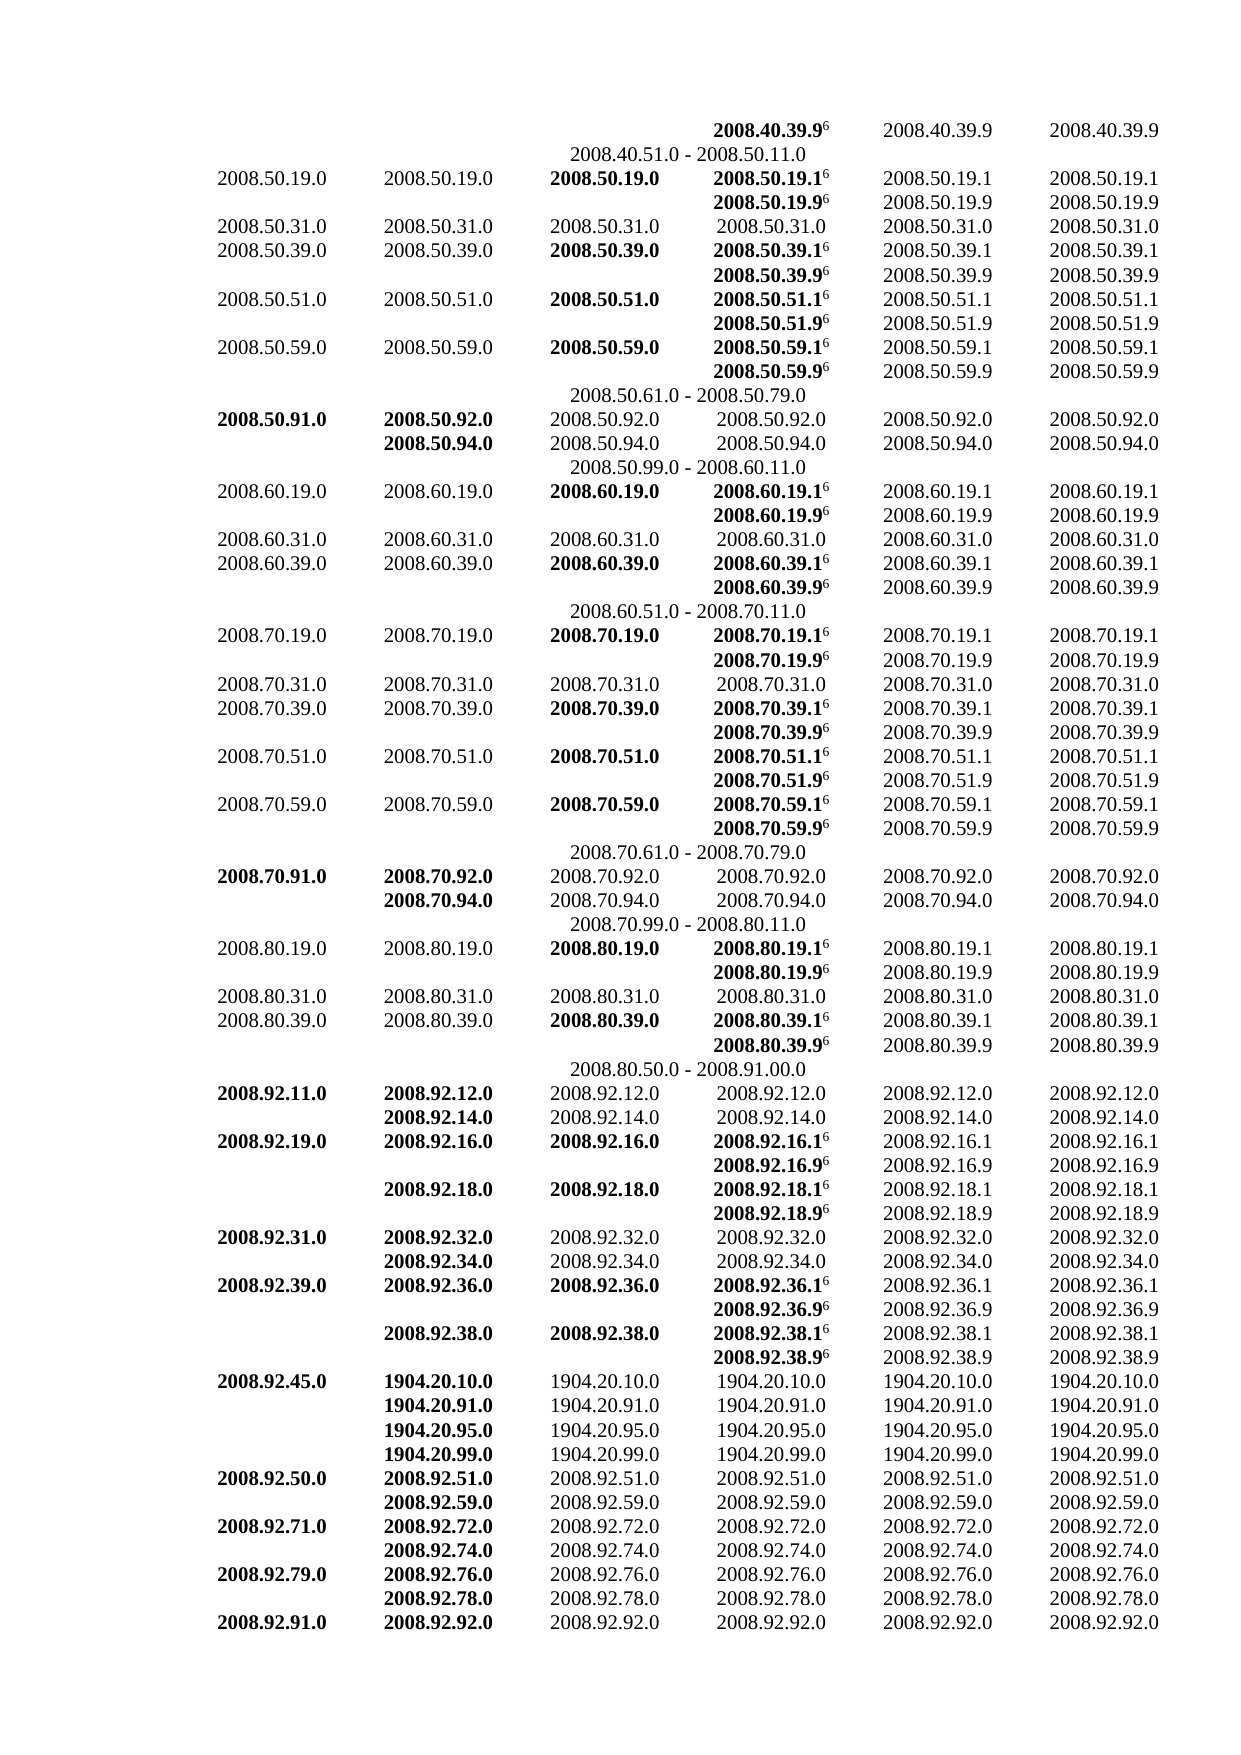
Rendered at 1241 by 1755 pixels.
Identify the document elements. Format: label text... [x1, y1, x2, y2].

table_cell [521, 190, 688, 214]
table_cell [521, 648, 688, 672]
table_cell [1187, 359, 1240, 383]
table_cell 2008.92.12.0 [688, 1081, 854, 1105]
table_cell 2008.92.14.0 [355, 1105, 521, 1129]
table_cell 2008.60.19.0 [521, 479, 688, 503]
table_cell 2008.50.51.9 [854, 311, 1021, 335]
table_cell 2008.70.91.0 [189, 864, 355, 888]
table_cell [189, 118, 355, 142]
table_cell 2008.50.59.9 [854, 359, 1021, 383]
table_cell [189, 431, 355, 455]
table_cell 2008.92.38.1 [854, 1321, 1021, 1345]
table_cell 1904.20.91.0 [355, 1394, 521, 1417]
table_cell [521, 263, 688, 287]
table_cell 2008.50.99.0 - 2008.60.11.0 [189, 455, 1187, 479]
table_cell [1187, 984, 1240, 1008]
table_cell [1187, 190, 1240, 214]
table_cell 2008.92.12.0 [355, 1081, 521, 1105]
table_cell 2008.92.59.0 [688, 1490, 854, 1514]
table_cell 1904.20.10.0 [521, 1369, 688, 1393]
table_cell 2008.70.39.0 [521, 696, 688, 720]
table_cell 2008.50.94.0 [854, 431, 1021, 455]
table_cell 2008.92.59.0 [521, 1490, 688, 1514]
table_cell 2008.92.16.9 [854, 1153, 1021, 1177]
table_cell 2008.92.14.0 [854, 1105, 1021, 1129]
table_cell [1187, 1490, 1240, 1514]
table_cell 2008.60.19.0 [355, 479, 521, 503]
table_cell 2008.92.78.0 [854, 1586, 1021, 1610]
table_cell [521, 960, 688, 984]
table_cell 2008.50.51.9 [1021, 311, 1187, 335]
table_cell 2008.50.19.16 [688, 166, 854, 190]
table_cell 2008.92.92.0 [355, 1610, 521, 1634]
table_cell 2008.40.39.96 [688, 118, 854, 142]
table_cell 2008.92.18.0 [521, 1177, 688, 1201]
table_cell 2008.60.39.1 [854, 551, 1021, 575]
table_cell 2008.70.59.1 [854, 792, 1021, 816]
table_cell [521, 118, 688, 142]
table_cell [521, 768, 688, 792]
table_cell 2008.92.74.0 [355, 1538, 521, 1562]
table_cell 2008.92.11.0 [189, 1081, 355, 1105]
table_cell 2008.60.19.16 [688, 479, 854, 503]
table_cell 2008.50.51.16 [688, 287, 854, 311]
table_cell 2008.70.19.9 [1021, 648, 1187, 672]
table_cell 2008.50.92.0 [521, 407, 688, 431]
table_cell 2008.70.92.0 [1021, 864, 1187, 888]
table_cell 2008.70.51.1 [854, 744, 1021, 768]
table_cell [1187, 696, 1240, 720]
table_cell [1187, 239, 1240, 262]
table_cell 2008.50.39.1 [1021, 239, 1187, 262]
table_cell [189, 1345, 355, 1369]
table_cell 2008.92.78.0 [688, 1586, 854, 1610]
table_cell 2008.50.31.0 [189, 214, 355, 238]
table_cell 2008.92.34.0 [688, 1249, 854, 1273]
table_cell 2008.60.31.0 [688, 527, 854, 551]
table_cell 2008.50.31.0 [355, 214, 521, 238]
table_cell [1187, 672, 1240, 696]
table_cell 2008.50.39.0 [521, 239, 688, 262]
table_cell [1187, 864, 1240, 888]
table_cell 2008.80.19.9 [854, 960, 1021, 984]
table_cell [355, 816, 521, 840]
table_cell 1904.20.10.0 [854, 1369, 1021, 1393]
table_cell 1904.20.91.0 [521, 1394, 688, 1417]
table_cell 2008.92.18.9 [854, 1201, 1021, 1225]
table_cell 1904.20.95.0 [521, 1418, 688, 1442]
table_cell [1187, 479, 1240, 503]
table_cell [1187, 118, 1240, 142]
table_cell 2008.70.92.0 [688, 864, 854, 888]
table_cell 1904.20.10.0 [355, 1369, 521, 1393]
table_cell [355, 1201, 521, 1225]
table_cell 2008.92.59.0 [355, 1490, 521, 1514]
table_cell 2008.80.31.0 [189, 984, 355, 1008]
table_cell 2008.92.16.9 [1021, 1153, 1187, 1177]
table_cell 2008.92.18.96 [688, 1201, 854, 1225]
table_cell 2008.92.32.0 [1021, 1225, 1187, 1249]
table_cell [1187, 768, 1240, 792]
table_cell [1187, 1442, 1240, 1466]
table_cell 2008.70.51.0 [355, 744, 521, 768]
table_cell 2008.80.39.16 [688, 1009, 854, 1032]
table_cell 1904.20.10.0 [1021, 1369, 1187, 1393]
table_cell 2008.50.31.0 [1021, 214, 1187, 238]
table_cell [189, 1394, 355, 1417]
table_cell 2008.92.18.16 [688, 1177, 854, 1201]
table_cell 2008.50.39.16 [688, 239, 854, 262]
table_cell 2008.70.19.0 [189, 624, 355, 647]
table_cell 2008.92.76.0 [1021, 1562, 1187, 1586]
table_cell 2008.92.74.0 [1021, 1538, 1187, 1562]
table_cell 2008.70.51.9 [1021, 768, 1187, 792]
table_cell 2008.40.39.9 [1021, 118, 1187, 142]
table_cell 2008.50.31.0 [521, 214, 688, 238]
table_cell 2008.60.39.16 [688, 551, 854, 575]
table_cell 2008.80.39.9 [1021, 1033, 1187, 1057]
table_cell 2008.80.31.0 [854, 984, 1021, 1008]
table_cell [1187, 263, 1240, 287]
table_cell [355, 575, 521, 599]
table_cell 2008.70.94.0 [521, 888, 688, 912]
table_cell 2008.92.36.1 [854, 1273, 1021, 1297]
table_cell 1904.20.91.0 [1021, 1394, 1187, 1417]
table_cell [1187, 1586, 1240, 1610]
table_cell 2008.92.34.0 [1021, 1249, 1187, 1273]
table_cell [189, 1153, 355, 1177]
table_cell 2008.70.19.1 [1021, 624, 1187, 647]
table_cell 2008.70.94.0 [688, 888, 854, 912]
table_cell [1187, 575, 1240, 599]
table_cell 2008.92.34.0 [854, 1249, 1021, 1273]
table_cell 2008.50.92.0 [355, 407, 521, 431]
table_cell [355, 311, 521, 335]
table_cell 2008.80.19.96 [688, 960, 854, 984]
table_cell 2008.60.39.96 [688, 575, 854, 599]
table_cell 2008.92.18.1 [1021, 1177, 1187, 1201]
table_cell 2008.92.92.0 [1021, 1610, 1187, 1634]
table_cell 2008.92.12.0 [1021, 1081, 1187, 1105]
table_cell 2008.92.59.0 [1021, 1490, 1187, 1514]
table_cell [355, 1153, 521, 1177]
table_cell [1187, 840, 1240, 864]
table_cell 2008.80.39.1 [1021, 1009, 1187, 1032]
table_cell 2008.80.19.1 [854, 936, 1021, 960]
table_cell 2008.92.78.0 [355, 1586, 521, 1610]
table_cell 2008.92.51.0 [521, 1466, 688, 1490]
table_cell [1187, 551, 1240, 575]
table_cell 2008.92.16.0 [521, 1129, 688, 1153]
table_cell [1187, 1057, 1240, 1081]
table_cell [189, 768, 355, 792]
table_cell 2008.92.31.0 [189, 1225, 355, 1249]
table_cell 2008.92.74.0 [854, 1538, 1021, 1562]
table_cell 2008.50.39.0 [189, 239, 355, 262]
table_cell [1187, 527, 1240, 551]
table_cell 2008.70.59.9 [1021, 816, 1187, 840]
table_cell 2008.80.39.9 [854, 1033, 1021, 1057]
table_cell 2008.92.76.0 [854, 1562, 1021, 1586]
table_cell 2008.80.31.0 [355, 984, 521, 1008]
table_cell 2008.70.51.9 [854, 768, 1021, 792]
table_cell 2008.80.19.0 [189, 936, 355, 960]
table_cell 2008.60.31.0 [355, 527, 521, 551]
table_cell 2008.92.72.0 [688, 1514, 854, 1538]
table_cell 2008.50.39.96 [688, 263, 854, 287]
table_cell 2008.92.12.0 [521, 1081, 688, 1105]
table_cell 2008.92.39.0 [189, 1273, 355, 1297]
table_cell [189, 648, 355, 672]
table_cell [189, 190, 355, 214]
table_cell [355, 1033, 521, 1057]
table_cell [355, 359, 521, 383]
table_cell [189, 263, 355, 287]
table_cell 2008.92.38.0 [355, 1321, 521, 1345]
table_cell 2008.70.39.1 [854, 696, 1021, 720]
table_cell 2008.92.51.0 [355, 1466, 521, 1490]
table_cell 2008.50.59.0 [355, 335, 521, 359]
table_cell 2008.92.74.0 [688, 1538, 854, 1562]
table_cell [1187, 1081, 1240, 1105]
table_cell 2008.92.36.96 [688, 1297, 854, 1321]
table_cell 2008.92.34.0 [521, 1249, 688, 1273]
table_cell 2008.92.74.0 [521, 1538, 688, 1562]
table_cell 2008.92.78.0 [521, 1586, 688, 1610]
table_cell 2008.92.76.0 [355, 1562, 521, 1586]
table_cell 2008.60.31.0 [854, 527, 1021, 551]
table_cell 2008.50.94.0 [355, 431, 521, 455]
table_cell 2008.92.34.0 [355, 1249, 521, 1273]
table_cell 2008.40.51.0 - 2008.50.11.0 [189, 142, 1187, 166]
table_cell 2008.50.19.0 [189, 166, 355, 190]
table_cell [189, 1490, 355, 1514]
table_cell 2008.70.51.96 [688, 768, 854, 792]
table_cell 2008.50.19.96 [688, 190, 854, 214]
table_cell 1904.20.91.0 [854, 1394, 1021, 1417]
table_cell 2008.92.12.0 [854, 1081, 1021, 1105]
table_cell [1187, 936, 1240, 960]
table_cell 2008.70.59.16 [688, 792, 854, 816]
table_cell [355, 768, 521, 792]
table_cell [1187, 1538, 1240, 1562]
table_cell 1904.20.99.0 [854, 1442, 1021, 1466]
table_cell 2008.92.18.1 [854, 1177, 1021, 1201]
table_cell 2008.92.51.0 [854, 1466, 1021, 1490]
table_cell [189, 359, 355, 383]
table_cell [1187, 888, 1240, 912]
table_cell 2008.92.51.0 [688, 1466, 854, 1490]
table_cell [1187, 1129, 1240, 1153]
table_cell [1187, 142, 1240, 166]
table_cell [189, 575, 355, 599]
table_cell 2008.92.38.16 [688, 1321, 854, 1345]
table_cell 2008.60.39.0 [521, 551, 688, 575]
table_cell 2008.60.19.0 [189, 479, 355, 503]
table_cell 2008.50.51.96 [688, 311, 854, 335]
table_cell 2008.70.92.0 [854, 864, 1021, 888]
table_cell 1904.20.99.0 [355, 1442, 521, 1466]
table_cell [1187, 1514, 1240, 1538]
table_cell 2008.60.31.0 [521, 527, 688, 551]
table_cell 2008.92.18.9 [1021, 1201, 1187, 1225]
table_cell 2008.80.39.0 [189, 1009, 355, 1032]
table_cell 2008.70.92.0 [521, 864, 688, 888]
table_cell 2008.50.94.0 [688, 431, 854, 455]
table_cell [1187, 455, 1240, 479]
table_cell 2008.60.19.1 [854, 479, 1021, 503]
table_cell [189, 503, 355, 527]
table_cell [521, 816, 688, 840]
table_cell 2008.50.39.1 [854, 239, 1021, 262]
table_cell 2008.60.31.0 [1021, 527, 1187, 551]
table_cell 1904.20.95.0 [355, 1418, 521, 1442]
table_cell 2008.92.71.0 [189, 1514, 355, 1538]
table_cell 2008.80.31.0 [521, 984, 688, 1008]
table_cell [521, 575, 688, 599]
table_cell [189, 1586, 355, 1610]
table_cell 2008.50.91.0 [189, 407, 355, 431]
table_cell 2008.92.16.96 [688, 1153, 854, 1177]
table_cell 2008.80.31.0 [688, 984, 854, 1008]
table_cell [1187, 503, 1240, 527]
table_cell 2008.50.59.1 [1021, 335, 1187, 359]
table_cell [1187, 792, 1240, 816]
table_cell 2008.92.50.0 [189, 1466, 355, 1490]
table_cell [1187, 1610, 1240, 1634]
table_cell [189, 1538, 355, 1562]
table_cell 2008.70.19.9 [854, 648, 1021, 672]
table_cell [189, 1177, 355, 1201]
table_cell 2008.92.76.0 [688, 1562, 854, 1586]
table_cell 1904.20.95.0 [1021, 1418, 1187, 1442]
table_cell [355, 503, 521, 527]
table_cell [1187, 1105, 1240, 1129]
table_cell [355, 648, 521, 672]
table_cell 2008.50.39.9 [1021, 263, 1187, 287]
table_cell 2008.70.59.1 [1021, 792, 1187, 816]
table_cell 2008.50.59.9 [1021, 359, 1187, 383]
table_cell 2008.92.36.0 [355, 1273, 521, 1297]
table_cell [1187, 816, 1240, 840]
table_cell 2008.50.39.0 [355, 239, 521, 262]
table_cell [1187, 431, 1240, 455]
table_cell [189, 1033, 355, 1057]
table_cell [1187, 1394, 1240, 1417]
table_cell [1187, 335, 1240, 359]
table_cell 2008.70.61.0 - 2008.70.79.0 [189, 840, 1187, 864]
table_cell 2008.70.19.0 [355, 624, 521, 647]
table_cell 2008.92.36.1 [1021, 1273, 1187, 1297]
table_cell 2008.70.31.0 [189, 672, 355, 696]
table_cell 2008.70.31.0 [355, 672, 521, 696]
table_cell 2008.70.31.0 [521, 672, 688, 696]
table_cell 2008.70.39.1 [1021, 696, 1187, 720]
table_cell 2008.70.59.0 [189, 792, 355, 816]
table_cell [1187, 599, 1240, 623]
table_cell 2008.50.61.0 - 2008.50.79.0 [189, 383, 1187, 407]
table_cell 2008.92.38.9 [1021, 1345, 1187, 1369]
table_cell 2008.50.51.1 [854, 287, 1021, 311]
table_cell 2008.92.92.0 [854, 1610, 1021, 1634]
table_cell 2008.70.94.0 [854, 888, 1021, 912]
table_cell 2008.92.45.0 [189, 1369, 355, 1393]
table_cell [1187, 744, 1240, 768]
table_cell 2008.92.14.0 [688, 1105, 854, 1129]
table_cell 2008.50.19.0 [355, 166, 521, 190]
table_cell [521, 1201, 688, 1225]
table_cell [521, 1297, 688, 1321]
table_cell 2008.70.19.0 [521, 624, 688, 647]
table_cell 2008.70.94.0 [355, 888, 521, 912]
table_cell 2008.70.31.0 [854, 672, 1021, 696]
table_cell 2008.92.76.0 [521, 1562, 688, 1586]
table_cell 2008.92.18.0 [355, 1177, 521, 1201]
table_cell 2008.92.78.0 [1021, 1586, 1187, 1610]
table_cell 1904.20.99.0 [1021, 1442, 1187, 1466]
table_cell 2008.70.59.96 [688, 816, 854, 840]
table_cell 2008.40.39.9 [854, 118, 1021, 142]
table_cell 2008.70.51.16 [688, 744, 854, 768]
table_cell [1187, 287, 1240, 311]
table_cell [355, 720, 521, 744]
table_cell 2008.92.16.1 [1021, 1129, 1187, 1153]
table_cell 2008.92.36.9 [1021, 1297, 1187, 1321]
table_cell [521, 311, 688, 335]
table_cell 2008.70.59.9 [854, 816, 1021, 840]
table_cell 1904.20.91.0 [688, 1394, 854, 1417]
table_cell 2008.70.92.0 [355, 864, 521, 888]
table_cell 2008.50.94.0 [521, 431, 688, 455]
table_cell [1187, 1033, 1240, 1057]
table_cell 2008.70.39.9 [1021, 720, 1187, 744]
table_cell 2008.50.51.0 [189, 287, 355, 311]
table_cell [1187, 1225, 1240, 1249]
table_cell [521, 503, 688, 527]
table_cell 2008.60.31.0 [189, 527, 355, 551]
table_cell 2008.92.19.0 [189, 1129, 355, 1153]
table_cell [355, 190, 521, 214]
table_cell [1187, 311, 1240, 335]
table_cell 2008.80.31.0 [1021, 984, 1187, 1008]
table_cell 2008.80.39.0 [521, 1009, 688, 1032]
table_cell 2008.50.94.0 [1021, 431, 1187, 455]
table_cell 1904.20.99.0 [688, 1442, 854, 1466]
table_cell 2008.92.36.16 [688, 1273, 854, 1297]
table_cell 2008.70.39.0 [355, 696, 521, 720]
table_cell [1187, 1249, 1240, 1273]
table_cell 2008.80.19.0 [355, 936, 521, 960]
table_cell 2008.80.19.16 [688, 936, 854, 960]
table_cell 2008.70.19.1 [854, 624, 1021, 647]
table_cell 2008.50.51.1 [1021, 287, 1187, 311]
table_cell [1187, 960, 1240, 984]
table_cell 2008.50.31.0 [854, 214, 1021, 238]
table_cell 2008.50.19.1 [1021, 166, 1187, 190]
table_cell 2008.50.59.16 [688, 335, 854, 359]
table_cell 2008.70.99.0 - 2008.80.11.0 [189, 912, 1187, 936]
table_cell [189, 960, 355, 984]
table_cell [1187, 166, 1240, 190]
table_cell [189, 720, 355, 744]
table_cell 2008.92.91.0 [189, 1610, 355, 1634]
table_cell 2008.92.32.0 [521, 1225, 688, 1249]
table_cell 2008.70.51.0 [521, 744, 688, 768]
table_cell 2008.70.59.0 [521, 792, 688, 816]
table_cell 2008.70.39.9 [854, 720, 1021, 744]
table_cell 2008.92.16.1 [854, 1129, 1021, 1153]
table_cell 2008.70.19.96 [688, 648, 854, 672]
table_cell 2008.50.19.9 [1021, 190, 1187, 214]
table_cell 2008.80.50.0 - 2008.91.00.0 [189, 1057, 1187, 1081]
table_cell 2008.60.39.9 [854, 575, 1021, 599]
table_cell 2008.70.59.0 [355, 792, 521, 816]
table_cell 2008.60.19.9 [1021, 503, 1187, 527]
table_cell 2008.92.32.0 [355, 1225, 521, 1249]
table_cell 2008.92.72.0 [1021, 1514, 1187, 1538]
table_cell 2008.92.92.0 [688, 1610, 854, 1634]
table_cell 1904.20.10.0 [688, 1369, 854, 1393]
table_cell 2008.60.51.0 - 2008.70.11.0 [189, 599, 1187, 623]
table_cell [521, 1033, 688, 1057]
table_cell 2008.80.39.1 [854, 1009, 1021, 1032]
table_cell [355, 118, 521, 142]
table_cell 2008.70.94.0 [1021, 888, 1187, 912]
table_cell [189, 1442, 355, 1466]
table_cell [1187, 1418, 1240, 1442]
table_cell 1904.20.99.0 [521, 1442, 688, 1466]
table_cell 2008.92.72.0 [355, 1514, 521, 1538]
table_cell [1187, 624, 1240, 647]
table_cell 2008.92.51.0 [1021, 1466, 1187, 1490]
table_cell [355, 263, 521, 287]
table_cell 2008.70.39.96 [688, 720, 854, 744]
table_cell 2008.92.14.0 [1021, 1105, 1187, 1129]
table_cell [355, 1297, 521, 1321]
table_cell [1187, 1562, 1240, 1586]
table_cell [189, 1249, 355, 1273]
table_cell 2008.50.19.9 [854, 190, 1021, 214]
table_cell 2008.60.39.1 [1021, 551, 1187, 575]
table_cell 2008.60.19.96 [688, 503, 854, 527]
table_cell 2008.92.59.0 [854, 1490, 1021, 1514]
table_cell 2008.80.19.0 [521, 936, 688, 960]
table_cell [1187, 1345, 1240, 1369]
table_cell 2008.92.32.0 [854, 1225, 1021, 1249]
table_cell [1187, 407, 1240, 431]
table_cell 2008.50.31.0 [688, 214, 854, 238]
table_cell 2008.50.59.96 [688, 359, 854, 383]
table_cell [1187, 214, 1240, 238]
table_cell 2008.92.36.9 [854, 1297, 1021, 1321]
table_cell [1187, 383, 1240, 407]
table_cell [355, 960, 521, 984]
table_cell [1187, 1466, 1240, 1490]
table_cell [189, 816, 355, 840]
table_cell 2008.70.51.0 [189, 744, 355, 768]
table_cell [189, 1321, 355, 1345]
table_cell 2008.92.14.0 [521, 1105, 688, 1129]
table_cell 2008.70.39.0 [189, 696, 355, 720]
table_cell 2008.70.31.0 [1021, 672, 1187, 696]
table_cell [189, 1418, 355, 1442]
table_cell [1187, 1369, 1240, 1393]
table_cell [1187, 720, 1240, 744]
table_cell 2008.50.19.0 [521, 166, 688, 190]
table_cell 2008.50.92.0 [688, 407, 854, 431]
table_cell 2008.60.39.9 [1021, 575, 1187, 599]
table_cell 2008.92.79.0 [189, 1562, 355, 1586]
table_cell 2008.50.19.1 [854, 166, 1021, 190]
table_cell 1904.20.95.0 [688, 1418, 854, 1442]
table_cell [189, 1105, 355, 1129]
table_cell 2008.50.51.0 [521, 287, 688, 311]
table_cell 2008.60.19.1 [1021, 479, 1187, 503]
table_cell 2008.92.36.0 [521, 1273, 688, 1297]
table_cell 2008.70.31.0 [688, 672, 854, 696]
table_cell 1904.20.95.0 [854, 1418, 1021, 1442]
table_cell [521, 720, 688, 744]
table_cell 2008.80.39.0 [355, 1009, 521, 1032]
table_cell 2008.50.92.0 [1021, 407, 1187, 431]
table_cell 2008.50.51.0 [355, 287, 521, 311]
table_cell 2008.70.51.1 [1021, 744, 1187, 768]
table_cell 2008.92.16.16 [688, 1129, 854, 1153]
table_cell 2008.92.32.0 [688, 1225, 854, 1249]
table_cell [1187, 1009, 1240, 1032]
table_cell 2008.70.39.16 [688, 696, 854, 720]
table_cell 2008.92.38.1 [1021, 1321, 1187, 1345]
table_cell 2008.50.59.0 [189, 335, 355, 359]
table_cell 2008.92.38.96 [688, 1345, 854, 1369]
table_cell 2008.50.92.0 [854, 407, 1021, 431]
table_cell 2008.50.59.1 [854, 335, 1021, 359]
table_cell 2008.80.19.9 [1021, 960, 1187, 984]
table_cell [521, 359, 688, 383]
table_cell 2008.92.16.0 [355, 1129, 521, 1153]
table_cell [521, 1345, 688, 1369]
table_cell 2008.60.39.0 [189, 551, 355, 575]
table_cell 2008.92.72.0 [521, 1514, 688, 1538]
table_cell [189, 888, 355, 912]
table_cell [355, 1345, 521, 1369]
table_cell 2008.80.39.96 [688, 1033, 854, 1057]
table_cell [1187, 1177, 1240, 1201]
table_cell [521, 1153, 688, 1177]
table_cell 2008.50.39.9 [854, 263, 1021, 287]
table_cell 2008.92.72.0 [854, 1514, 1021, 1538]
table_cell [189, 1201, 355, 1225]
table_cell 2008.92.38.9 [854, 1345, 1021, 1369]
table_cell 2008.92.92.0 [521, 1610, 688, 1634]
table_cell [1187, 648, 1240, 672]
table_cell [1187, 1273, 1240, 1297]
table_cell [1187, 1321, 1240, 1345]
table_cell 2008.70.19.16 [688, 624, 854, 647]
table_cell [1187, 1201, 1240, 1225]
table_cell [189, 311, 355, 335]
table_cell [189, 1297, 355, 1321]
table_cell [1187, 1153, 1240, 1177]
table_cell 2008.60.19.9 [854, 503, 1021, 527]
table_cell [1187, 912, 1240, 936]
table_cell 2008.50.59.0 [521, 335, 688, 359]
table_cell [1187, 1297, 1240, 1321]
table_cell 2008.60.39.0 [355, 551, 521, 575]
table_cell 2008.92.38.0 [521, 1321, 688, 1345]
table_cell 2008.80.19.1 [1021, 936, 1187, 960]
